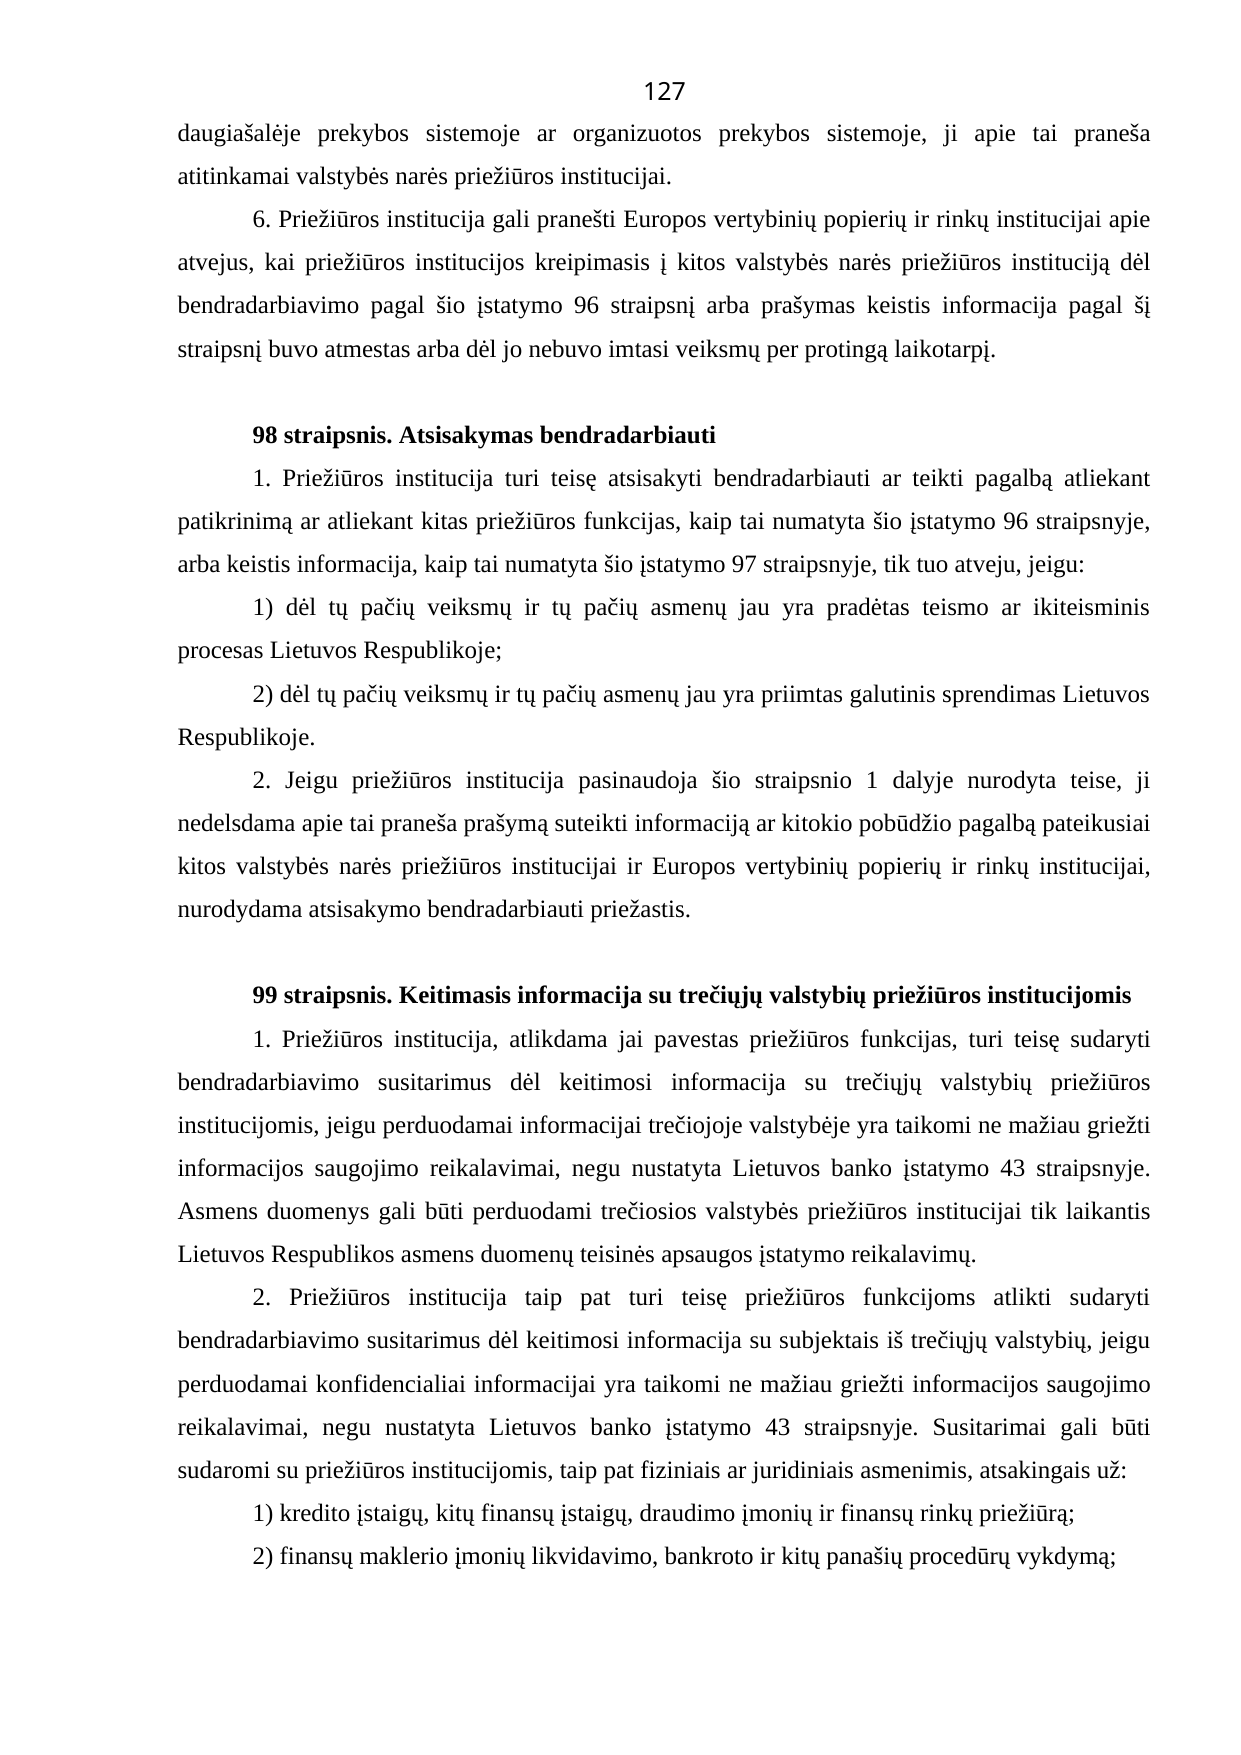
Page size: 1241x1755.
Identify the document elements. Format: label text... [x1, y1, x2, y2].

text daugiašalėje prekybos sistemoje ar organizuotos prekybos sistemoje, ji apie tai praneša atitinkamai valstybės narės priežiūros institucijai. [177, 118, 1152, 190]
text 2) dėl tų pačių veiksmų ir tų pačių asmenų jau yra priimtas galutinis sprendimas Lietuvos Respublikoje. [177, 679, 1152, 751]
text 1. Priežiūros institucija turi teisę atsisakyti bendradarbiauti ar teikti pagalbą atliekant patikrinimą ar atliekant kitas priežiūros funkcijas, kaip tai numatyta šio įstatymo 96 straipsnyje, arba keistis informacija, kaip tai numatyta šio įstatymo 97 straipsnyje, tik tuo atveju, jeigu: [177, 463, 1152, 578]
text 2. Priežiūros institucija taip pat turi teisę priežiūros funkcijoms atlikti sudaryti bendradarbiavimo susitarimus dėl keitimosi informacija su subjektais iš trečiųjų valstybių, jeigu perduodamai konfidencialiai informacijai yra taikomi ne mažiau griežti informacijos saugojimo reikalavimai, negu nustatyta Lietuvos banko įstatymo 43 straipsnyje. Susitarimai gali būti sudaromi su priežiūros institucijomis, taip pat fiziniais ar juridiniais asmenimis, atsakingais už: [177, 1282, 1152, 1484]
text 99 straipsnis. Keitimasis informacija su trečiųjų valstybių priežiūros institucijomis [177, 981, 1152, 1009]
text 2. Jeigu priežiūros institucija pasinaudoja šio straipsnio 1 dalyje nurodyta teise, ji nedelsdama apie tai praneša prašymą suteikti informaciją ar kitokio pobūdžio pagalbą pateikusiai kitos valstybės narės priežiūros institucijai ir Europos vertybinių popierių ir rinkų institucijai, nurodydama atsisakymo bendradarbiauti priežastis. [177, 765, 1152, 923]
text 1) kredito įstaigų, kitų finansų įstaigų, draudimo įmonių ir finansų rinkų priežiūrą; [177, 1498, 1152, 1527]
text 1) dėl tų pačių veiksmų ir tų pačių asmenų jau yra pradėtas teismo ar ikiteisminis procesas Lietuvos Respublikoje; [177, 592, 1152, 664]
text 98 straipsnis. Atsisakymas bendradarbiauti [177, 420, 1152, 449]
text 6. Priežiūros institucija gali pranešti Europos vertybinių popierių ir rinkų institucijai apie atvejus, kai priežiūros institucijos kreipimasis į kitos valstybės narės priežiūros instituciją dėl bendradarbiavimo pagal šio įstatymo 96 straipsnį arba prašymas keistis informacija pagal šį straipsnį buvo atmestas arba dėl jo nebuvo imtasi veiksmų per protingą laikotarpį. [177, 204, 1152, 362]
text 2) finansų maklerio įmonių likvidavimo, bankroto ir kitų panašių procedūrų vykdymą; [177, 1541, 1152, 1570]
text 1. Priežiūros institucija, atlikdama jai pavestas priežiūros funkcijas, turi teisę sudaryti bendradarbiavimo susitarimus dėl keitimosi informacija su trečiųjų valstybių priežiūros institucijomis, jeigu perduodamai informacijai trečiojoje valstybėje yra taikomi ne mažiau griežti informacijos saugojimo reikalavimai, negu nustatyta Lietuvos banko įstatymo 43 straipsnyje. Asmens duomenys gali būti perduodami trečiosios valstybės priežiūros institucijai tik laikantis Lietuvos Respublikos asmens duomenų teisinės apsaugos įstatymo reikalavimų. [177, 1024, 1152, 1268]
